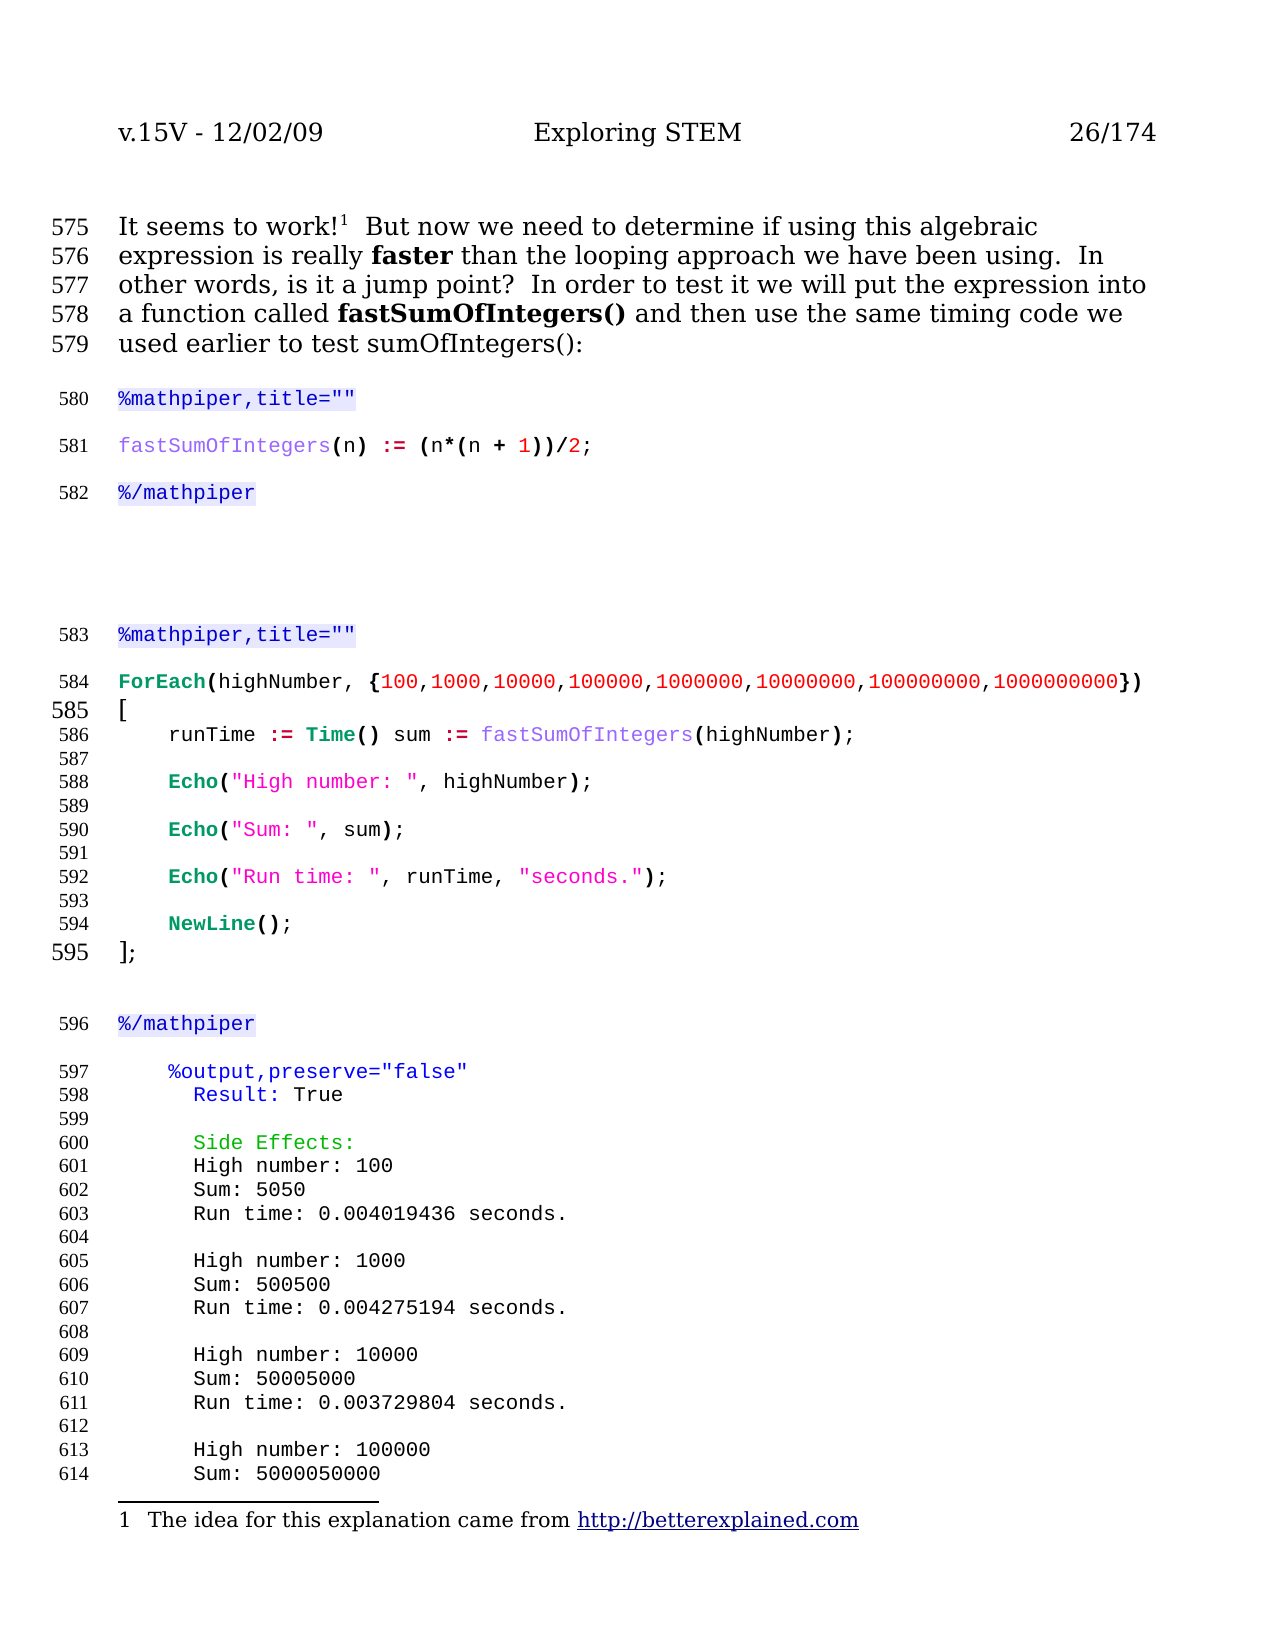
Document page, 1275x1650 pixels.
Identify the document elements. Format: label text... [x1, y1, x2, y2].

text It seems to work! But now we need to determine if using this algebraic expression is really faster than the looping approach we have been using. In other words, is it a jump point? In order to test it we will put the expression into a function called fastSumOfIntegers() and then use the same timing code we used earlier to test sumOfIntegers(): [118, 212, 1157, 358]
text %output,preserve="false" [118, 1061, 1157, 1084]
text High number: 1000 [118, 1250, 1157, 1273]
text [ [118, 695, 1157, 724]
text Side Effects: [118, 1132, 1157, 1155]
text Sum: 50005000 [118, 1368, 1157, 1392]
text %/mathpiper [118, 482, 1157, 506]
text Sum: 5050 [118, 1179, 1157, 1203]
text %mathpiper,title="" [118, 388, 1157, 411]
text High number: 100 [118, 1155, 1157, 1179]
text %mathpiper,title="" [118, 624, 1157, 648]
text Run time: 0.003729804 seconds. [118, 1392, 1157, 1415]
text fastSumOfIntegers(n) := (n*(n + 1))/2; [118, 435, 1157, 458]
text Sum: 500500 [118, 1273, 1157, 1297]
text Sum: 5000050000 [118, 1463, 1157, 1486]
text High number: 10000 [118, 1344, 1157, 1368]
text High number: 100000 [118, 1439, 1157, 1463]
text ]; [118, 937, 1157, 966]
text Result: True [118, 1084, 1157, 1108]
text NewLine(); [118, 913, 1157, 937]
text Run time: 0.004275194 seconds. [118, 1297, 1157, 1321]
text Run time: 0.004019436 seconds. [118, 1203, 1157, 1226]
text The idea for this explanation came from http://betterexplained.com [118, 1508, 1157, 1532]
text %/mathpiper [118, 1013, 1157, 1037]
text Echo("Sum: ", sum); [118, 819, 1157, 842]
text runTime := Time() sum := fastSumOfIntegers(highNumber); [118, 724, 1157, 748]
text Echo("Run time: ", runTime, "seconds."); [118, 866, 1157, 890]
text ForEach(highNumber, {100,1000,10000,100000,1000000,10000000,100000000,1000000000}) [118, 671, 1157, 695]
text Echo("High number: ", highNumber); [118, 771, 1157, 795]
